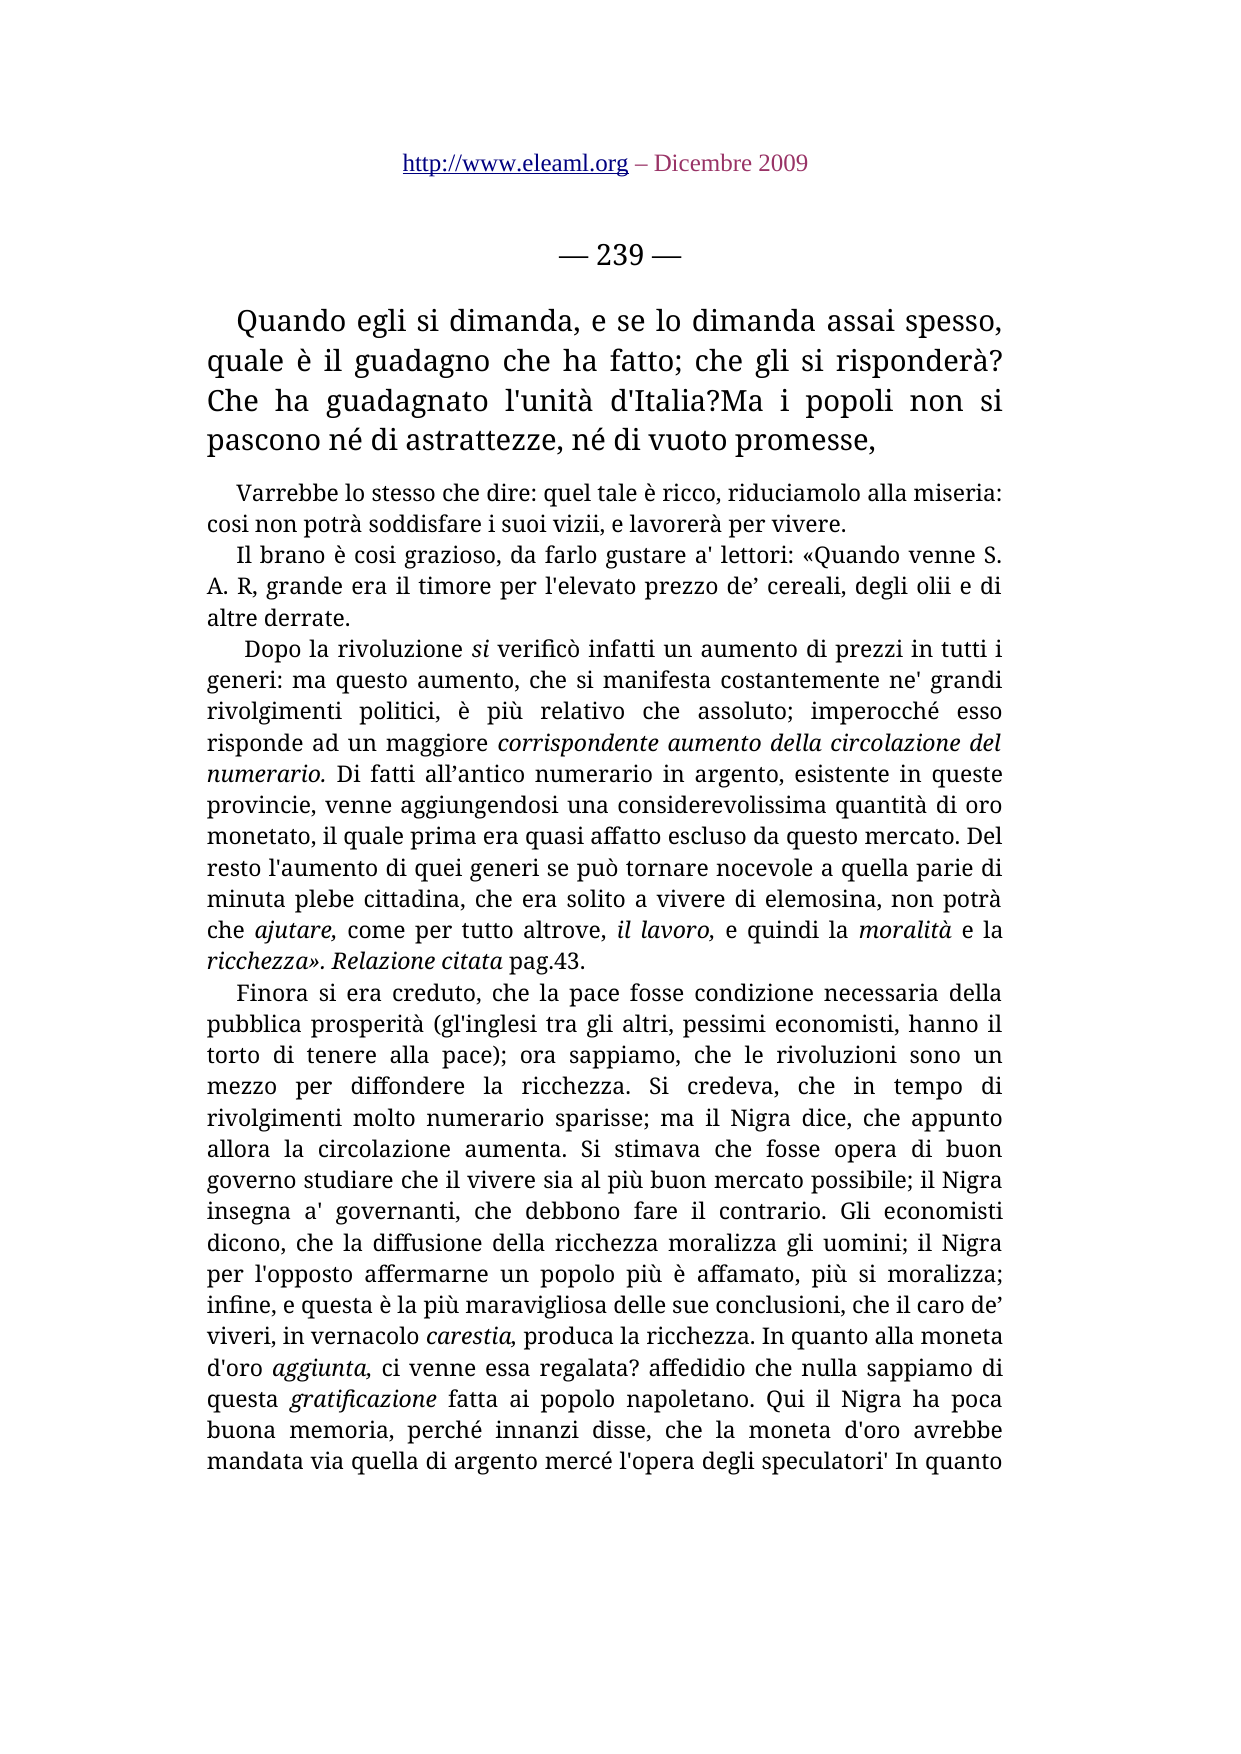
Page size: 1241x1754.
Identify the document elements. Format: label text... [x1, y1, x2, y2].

text — 239 — [207, 234, 1004, 274]
text Finora si era creduto, che la pace fosse condizione necessaria della pubblica prosperità (gl'inglesi tra gli altri, pessimi economisti, hanno il torto di tenere alla pace); ora sappiamo, che le rivoluzioni sono un mezzo per diffondere la ricchezza. Si credeva, che in tempo di rivolgimenti molto numerario sparisse; ma il Nigra dice, che appunto allora la circolazione aumenta. Si stimava che fosse opera di buon governo studiare che il vivere sia al più buon mercato possibile; il Nigra insegna a' governanti, che debbono fare il contrario. Gli economisti dicono, che la diffusione della ricchezza moralizza gli uomini; il Nigra per l'opposto affermarne un popolo più è affamato, più si moralizza; infine, e questa è la più maravigliosa delle sue conclusioni, che il caro de’ viveri, in vernacolo carestia, produca la ricchezza. In quanto alla moneta d'oro aggiunta, ci venne essa regalata? affedidio che nulla sappiamo di questa gratificazione fatta ai popolo napoletano. Qui il Nigra ha poca buona memoria, perché innanzi disse, che la moneta d'oro avrebbe mandata via quella di argento mercé l'opera degli speculatori' In quanto [207, 976, 1004, 1476]
text Quando egli si dimanda, e se lo dimanda assai spesso, quale è il guadagno che ha fatto; che gli si risponderà? Che ha guadagnato l'unità d'Italia?Ma i popoli non si pascono né di astrattezze, né di vuoto promesse, [207, 301, 1004, 459]
text Il brano è cosi grazioso, da farlo gustare a' lettori: «Quando venne S. A. R, grande era il timore per l'elevato prezzo de’ cereali, degli olii e di altre derrate. [207, 539, 1004, 633]
text Dopo la rivoluzione si verificò infatti un aumento di prezzi in tutti i generi: ma questo aumento, che si manifesta costantemente ne' grandi rivolgimenti politici, è più relativo che assoluto; imperocché esso risponde ad un maggiore corrispondente aumento della circolazione del numerario. Di fatti all’antico numerario in argento, esistente in queste provincie, venne aggiungendosi una considerevolissima quantità di oro monetato, il quale prima era quasi affatto escluso da questo mercato. Del resto l'aumento di quei generi se può tornare nocevole a quella parie di minuta plebe cittadina, che era solito a vivere di elemosina, non potrà che ajutare, come per tutto altrove, il lavoro, e quindi la moralità e la ricchezza». Relazione citata pag.43. [207, 633, 1004, 976]
text Varrebbe lo stesso che dire: quel tale è ricco, riduciamolo alla miseria: cosi non potrà soddisfare i suoi vizii, e lavorerà per vivere. [207, 476, 1004, 539]
